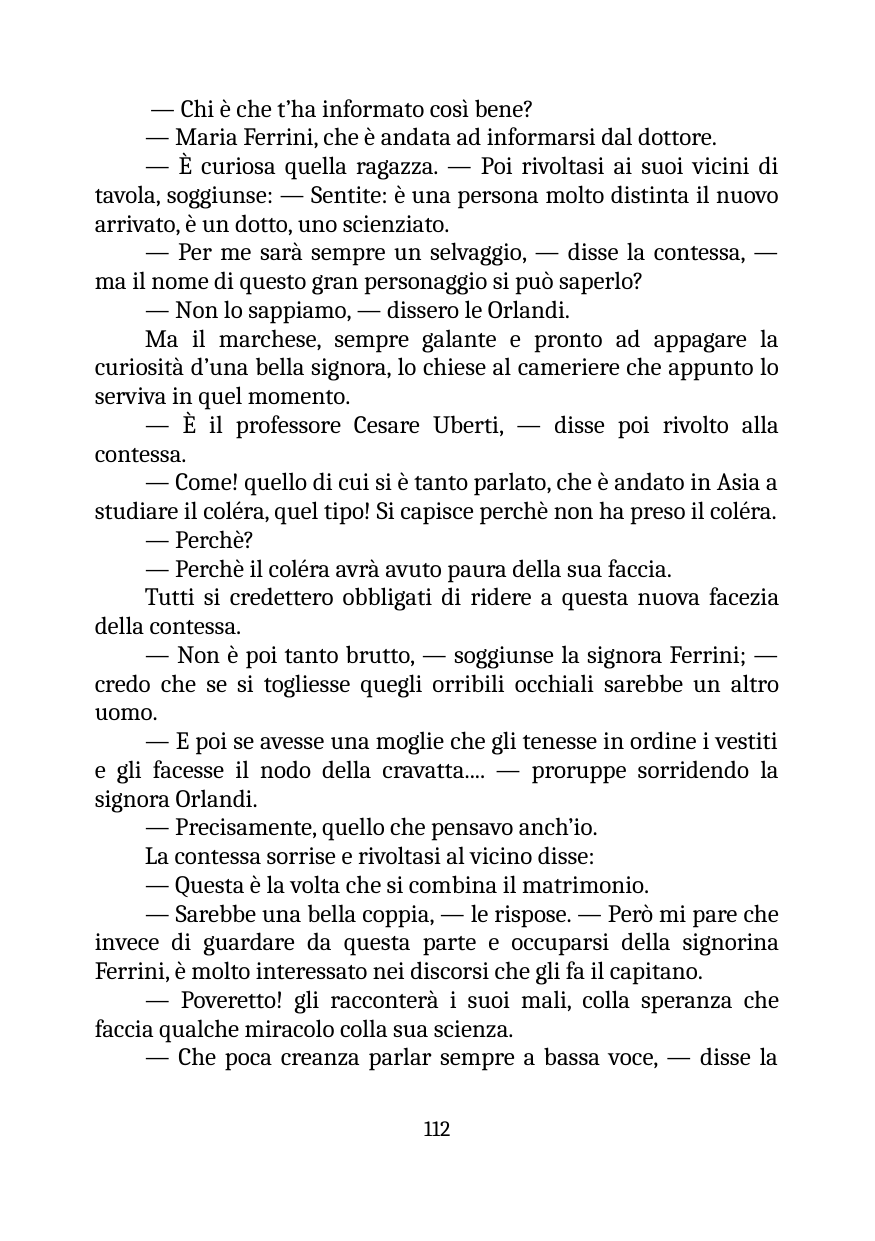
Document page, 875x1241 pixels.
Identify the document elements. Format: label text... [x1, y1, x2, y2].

text — Non lo sappiamo, — dissero le Orlandi. [94, 296, 779, 324]
text Tutti si credettero obbligati di ridere a questa nuova facezia della contessa. [94, 583, 779, 641]
text — E poi se avesse una moglie che gli tenesse in ordine i vestiti e gli facesse il nodo della cravatta.... — proruppe sorridendo la signora Orlandi. [94, 727, 779, 813]
text — Chi è che t’ha informato così bene? [94, 94, 779, 123]
text — È curiosa quella ragazza. — Poi rivoltasi ai suoi vicini di tavola, soggiunse: — Sentite: è una persona molto distinta il nuovo arrivato, è un dotto, uno scienziato. [94, 152, 779, 238]
text — Precisamente, quello che pensavo anch’io. [94, 813, 779, 842]
text — Sarebbe una bella coppia, — le rispose. — Però mi pare che invece di guardare da questa parte e occuparsi della signorina Ferrini, è molto interessato nei discorsi che gli fa il capitano. [94, 899, 779, 986]
text — Non è poi tanto brutto, — soggiunse la signora Ferrini; — credo che se si togliesse quegli orribili occhiali sarebbe un altro uomo. [94, 641, 779, 727]
text — Per me sarà sempre un selvaggio, — disse la contessa, — ma il nome di questo gran personaggio si può saperlo? [94, 238, 779, 296]
text — È il professore Cesare Uberti, — disse poi rivolto alla contessa. [94, 411, 779, 468]
text — Questa è la volta che si combina il matrimonio. [94, 871, 779, 899]
text — Che poca creanza parlar sempre a bassa voce, — disse la [94, 1043, 779, 1072]
text — Poveretto! gli racconterà i suoi mali, colla speranza che faccia qualche miracolo colla sua scienza. [94, 986, 779, 1043]
text La contessa sorrise e rivoltasi al vicino disse: [94, 842, 779, 871]
text — Maria Ferrini, che è andata ad informarsi dal dottore. [94, 123, 779, 152]
text — Perchè il coléra avrà avuto paura della sua faccia. [94, 554, 779, 583]
text — Perchè? [94, 526, 779, 554]
text Ma il marchese, sempre galante e pronto ad appagare la curiosità d’una bella signora, lo chiese al cameriere che appunto lo serviva in quel momento. [94, 324, 779, 411]
text — Come! quello di cui si è tanto parlato, che è andato in Asia a studiare il coléra, quel tipo! Si capisce perchè non ha preso il coléra. [94, 468, 779, 526]
